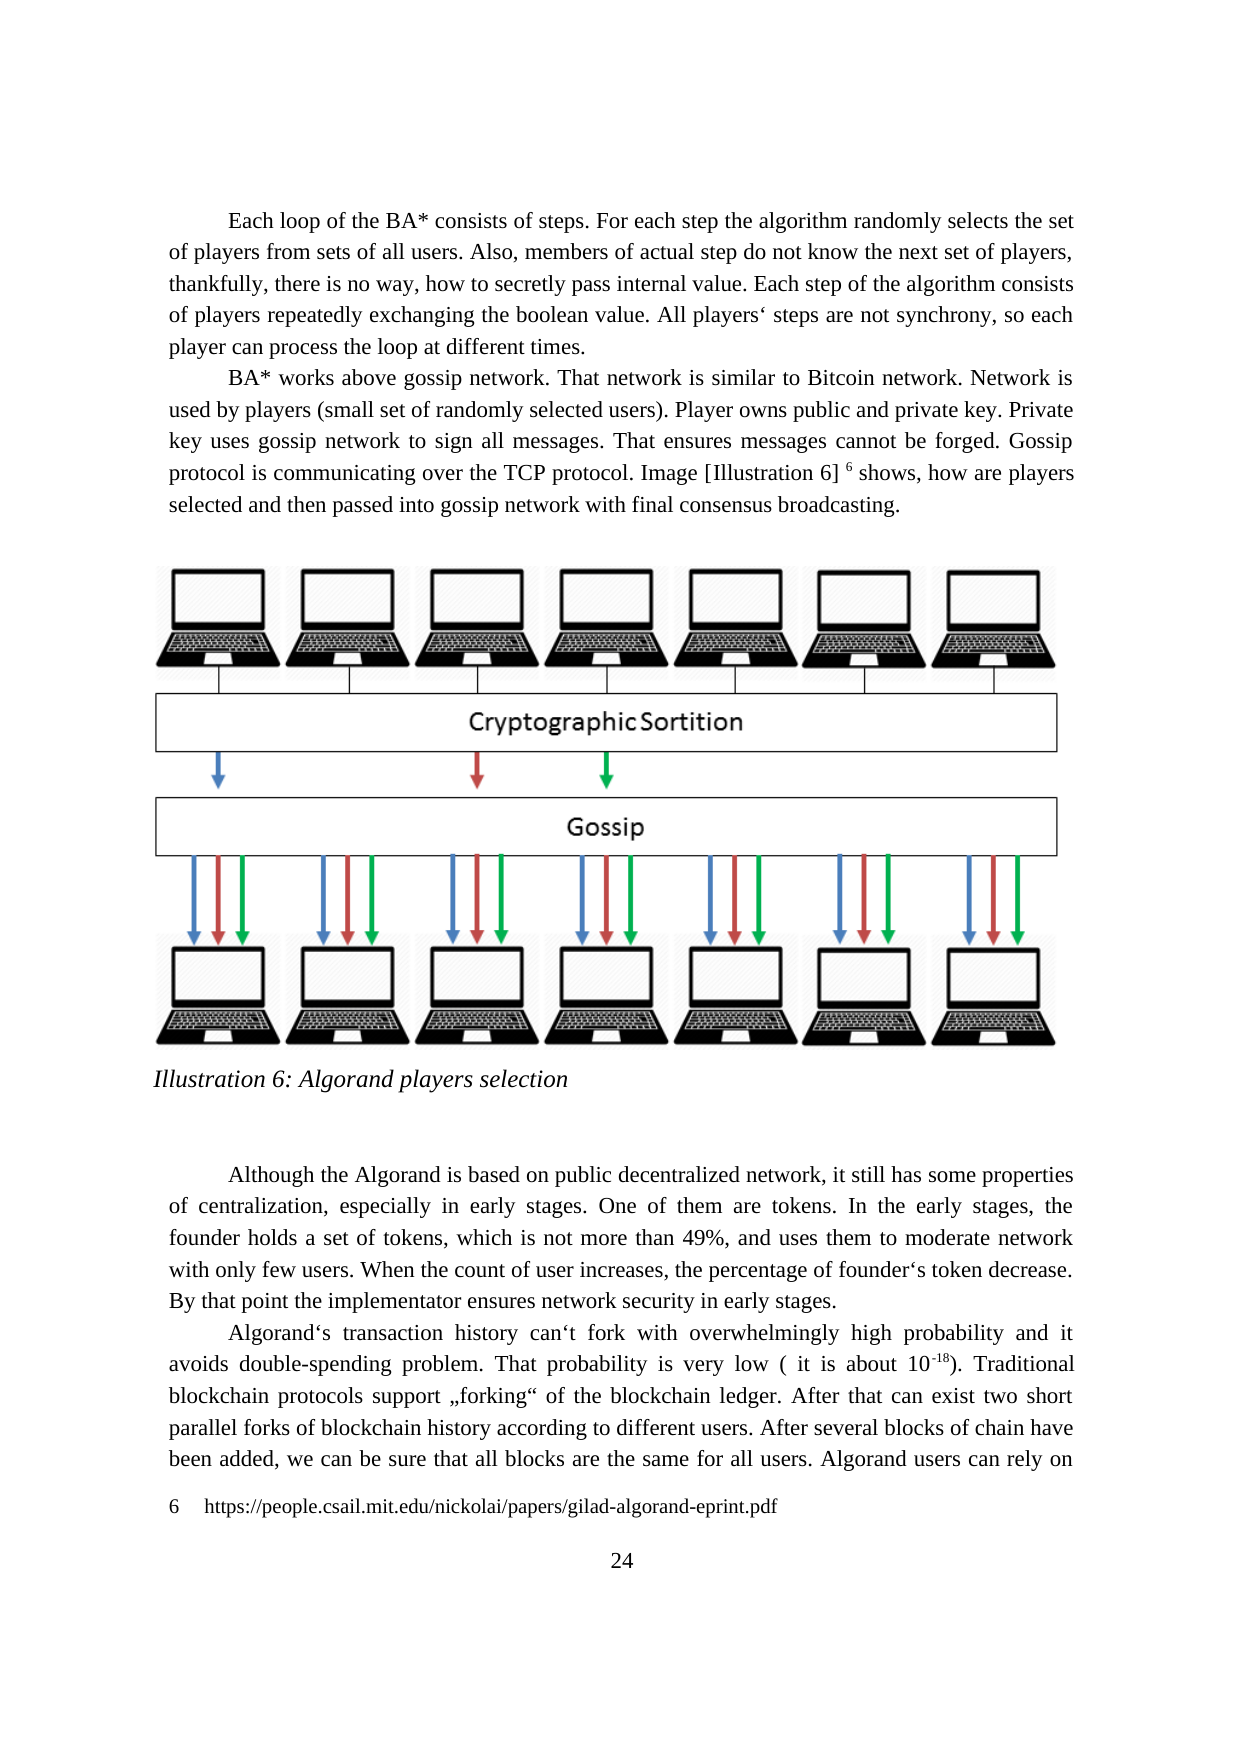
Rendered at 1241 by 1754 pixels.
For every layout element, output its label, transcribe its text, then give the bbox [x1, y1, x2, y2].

text Algorand‘s transaction history can‘t fork with overwhelmingly high probability and it avoids double-spending problem. That probability is very low ( it is about 10-18). Traditional blockchain protocols support „forking“ of the blockchain ledger. After that can exist two short parallel forks of blockchain history according to different users. After several blocks of chain have been added, we can be sure that all blocks are the same for all users. Algorand users can rely on [169, 1319, 1075, 1471]
text https://people.csail.mit.edu/nickolai/papers/gilad-algorand-eprint.pdf [169, 1494, 1075, 1518]
text BA* works above gossip network. That network is similar to Bitcoin network. Network is used by players (small set of randomly selected users). Player owns public and private key. Private key uses gossip network to sign all messages. That ensures messages cannot be forged. Gossip protocol is communicating over the TCP protocol. Image [Illustration 6] shows, how are players selected and then passed into gossip network with final consensus broadcasting. [169, 364, 1075, 517]
text Illustration 6: Algorand players selection [153, 1050, 1091, 1093]
text Each loop of the BA* consists of steps. For each step the algorithm randomly selects the set of players from sets of all users. Also, members of actual step do not know the next set of players, thankfully, there is no way, how to secretly pass internal value. Each step of the algorithm consists of players repeatedly exchanging the boolean value. All players‘ steps are not synchrony, so each player can process the loop at different times. [169, 207, 1075, 359]
picture [153, 566, 1060, 1050]
text Although the Algorand is based on public decentralized network, it still has some properties of centralization, especially in early stages. One of them are tokens. In the early stages, the founder holds a set of tokens, which is not more than 49%, and uses them to moderate network with only few users. When the count of user increases, the percentage of founder‘s token decrease. By that point the implementator ensures network security in early stages. [169, 1161, 1075, 1314]
